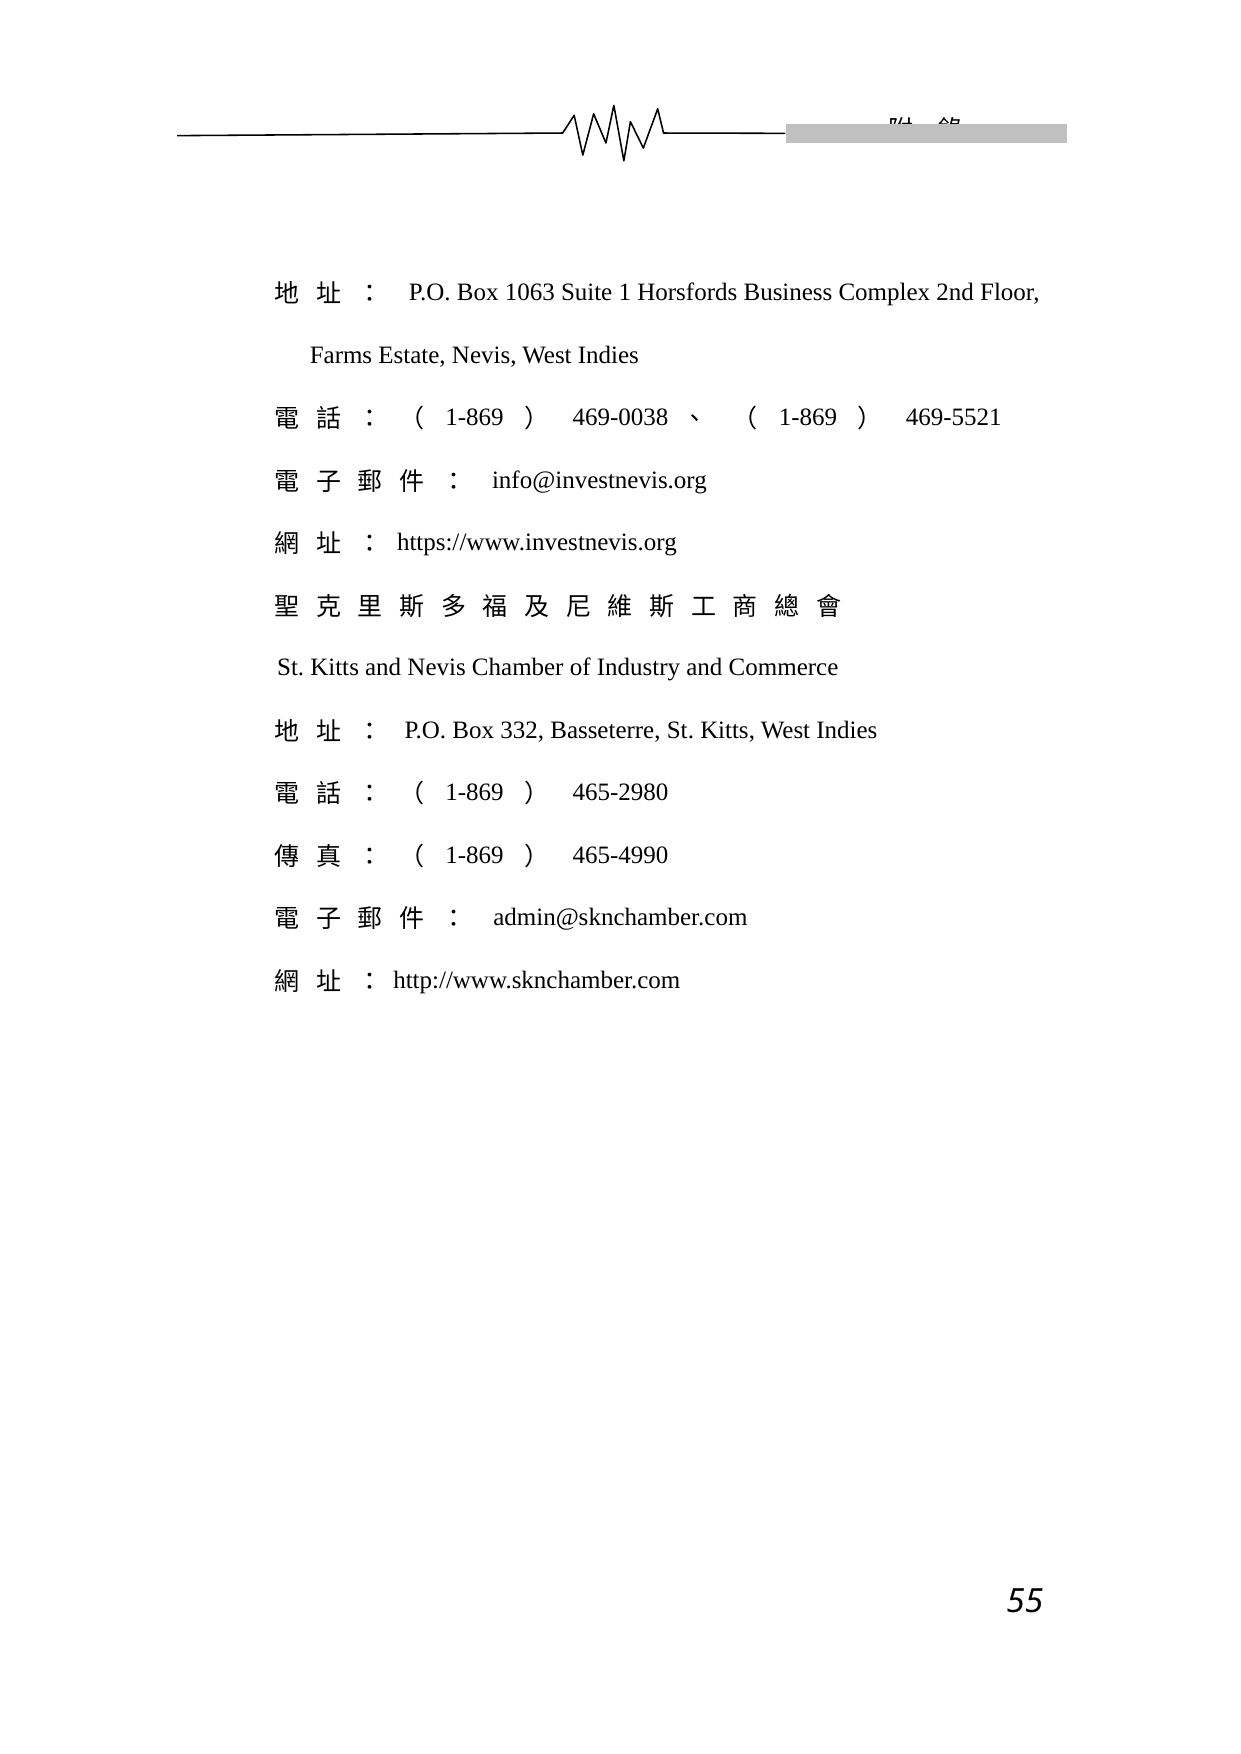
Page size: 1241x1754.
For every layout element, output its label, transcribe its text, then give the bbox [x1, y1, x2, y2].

text 電話：（1-869）465-2980 [183, 750, 1058, 813]
text 傳真：（1-869）465-4990 [183, 813, 1058, 875]
text 電子郵件：info@investnevis.org [183, 438, 1058, 500]
text 電話：（1-869）469-0038、（1-869）469-5521 [183, 375, 1058, 438]
text 聖克里斯多福及尼維斯工商總會 [183, 563, 1058, 625]
text 網址：https://www.investnevis.org [183, 500, 1058, 563]
text 電子郵件：admin@sknchamber.com [183, 875, 1058, 938]
text 地址：P.O. Box 1063 Suite 1 Horsfords Business Complex 2nd Floor, Farms Estate, Nevis, West Indies [232, 250, 1058, 375]
text 地址：P.O. Box 332, Basseterre, St. Kitts, West Indies [183, 688, 1058, 750]
text St. Kitts and Nevis Chamber of Industry and Commerce [183, 625, 1058, 688]
text 網址：http://www.sknchamber.com [183, 938, 1058, 1000]
